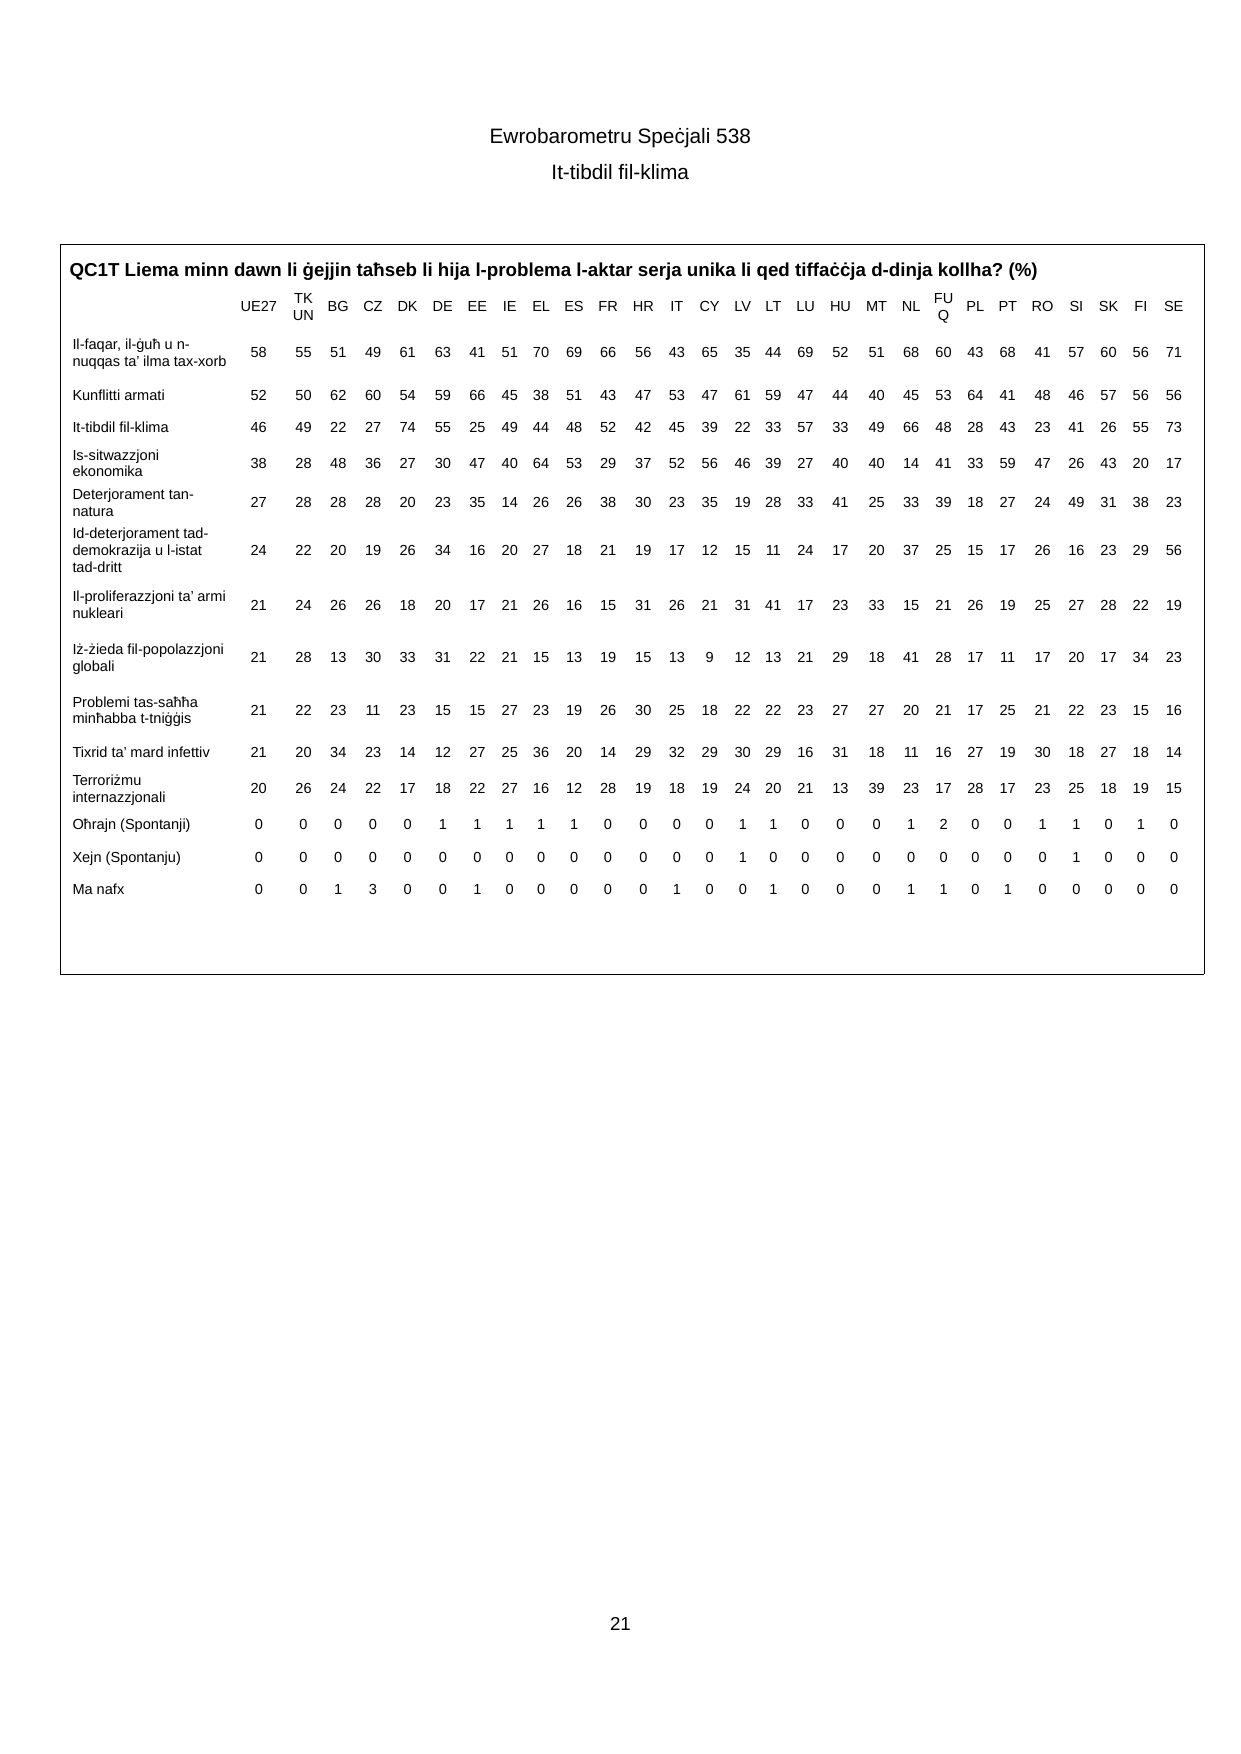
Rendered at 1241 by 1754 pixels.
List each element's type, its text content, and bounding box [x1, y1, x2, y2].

table_cell 46 [727, 443, 758, 483]
table_cell 1 [991, 873, 1024, 905]
table_cell 23 [894, 769, 928, 808]
table_cell 2 [928, 808, 959, 841]
table_cell 22 [460, 769, 494, 808]
table_cell 12 [727, 631, 758, 684]
table_cell Il-faqar, il-ġuħ u n-nuqqas ta’ ilma tax-xorb [69, 326, 231, 378]
table_cell 0 [959, 808, 991, 841]
table_cell 0 [1091, 841, 1125, 873]
table_cell 17 [822, 522, 858, 578]
table_cell 24 [231, 522, 286, 578]
table_cell 16 [525, 769, 557, 808]
table_cell 16 [789, 736, 822, 769]
table_header EL [525, 286, 557, 326]
table_cell 18 [1125, 736, 1156, 769]
table_cell 1 [1024, 808, 1061, 841]
table_cell 19 [625, 769, 661, 808]
table_cell 21 [231, 736, 286, 769]
table_cell 34 [320, 736, 356, 769]
table_cell 0 [789, 841, 822, 873]
table_cell 0 [286, 808, 320, 841]
table_cell 23 [525, 684, 557, 736]
table_cell 25 [928, 522, 959, 578]
table_cell 59 [758, 379, 788, 411]
table_header NL [894, 286, 928, 326]
table_cell 0 [557, 841, 591, 873]
table_cell 1 [460, 873, 494, 905]
table_cell 0 [557, 873, 591, 905]
table_cell 46 [231, 411, 286, 443]
table_cell 17 [1024, 631, 1061, 684]
table_cell 11 [356, 684, 390, 736]
table_cell [320, 905, 356, 938]
table_cell 14 [591, 736, 625, 769]
table_cell [789, 905, 822, 938]
table_cell 16 [1061, 522, 1091, 578]
table_cell [231, 905, 286, 938]
table_cell 56 [1156, 379, 1191, 411]
table_cell Kunflitti armati [69, 379, 231, 411]
table_cell 21 [231, 631, 286, 684]
table_cell 74 [390, 411, 425, 443]
table_cell 17 [460, 578, 494, 631]
table_header MT [859, 286, 894, 326]
table_cell 18 [1061, 736, 1091, 769]
table_cell 0 [789, 873, 822, 905]
table_cell 12 [425, 736, 460, 769]
table_cell 47 [1024, 443, 1061, 483]
table_cell 21 [928, 684, 959, 736]
table_cell 0 [525, 841, 557, 873]
table_cell 22 [1061, 684, 1091, 736]
table_header ES [557, 286, 591, 326]
table_cell 23 [390, 684, 425, 736]
table_cell 0 [1091, 808, 1125, 841]
table_cell Il-proliferazzjoni ta’ armi nukleari [69, 578, 231, 631]
table_cell 58 [231, 326, 286, 378]
table_cell 33 [859, 578, 894, 631]
table_cell 1 [1061, 841, 1091, 873]
table_cell 71 [1156, 326, 1191, 378]
table_cell Iż-żieda fil-popolazzjoni globali [69, 631, 231, 684]
table_cell 1 [460, 808, 494, 841]
table_cell 38 [591, 483, 625, 522]
table_cell 1 [894, 808, 928, 841]
table_cell 32 [661, 736, 692, 769]
table_cell 52 [231, 379, 286, 411]
table_cell 27 [525, 522, 557, 578]
table_cell 31 [822, 736, 858, 769]
table_cell 57 [789, 411, 822, 443]
table_cell 21 [928, 578, 959, 631]
table_cell 28 [1091, 578, 1125, 631]
table_cell 28 [286, 483, 320, 522]
table_cell 39 [928, 483, 959, 522]
table_cell 54 [390, 379, 425, 411]
table_cell 19 [991, 578, 1024, 631]
table_cell 0 [822, 873, 858, 905]
table_cell 41 [822, 483, 858, 522]
table_cell 18 [557, 522, 591, 578]
table_cell 13 [822, 769, 858, 808]
table_cell 51 [859, 326, 894, 378]
table_cell 23 [356, 736, 390, 769]
table_cell 17 [991, 769, 1024, 808]
table_cell 41 [928, 443, 959, 483]
table_cell 12 [692, 522, 727, 578]
table_cell 52 [591, 411, 625, 443]
table_cell 14 [494, 483, 525, 522]
text QC1T Liema minn dawn li ġejjin taħseb li hija l-problema l-aktar serja unika li qed tiffaċċja d-dinja kollha? (%) [69, 259, 1195, 281]
table_cell Is-sitwazzjoni ekonomika [69, 443, 231, 483]
table_header BG [320, 286, 356, 326]
table_cell 18 [661, 769, 692, 808]
table_cell 0 [1024, 841, 1061, 873]
table_cell 25 [460, 411, 494, 443]
table_cell 18 [390, 578, 425, 631]
table_cell 56 [625, 326, 661, 378]
table_cell 17 [789, 578, 822, 631]
table_cell 43 [661, 326, 692, 378]
table_header DE [425, 286, 460, 326]
table_cell 35 [692, 483, 727, 522]
table_cell 50 [286, 379, 320, 411]
table_cell Ma nafx [69, 873, 231, 905]
table_cell 30 [425, 443, 460, 483]
table_cell It-tibdil fil-klima [69, 411, 231, 443]
table_cell 0 [894, 841, 928, 873]
table_cell 0 [1125, 873, 1156, 905]
table_cell 57 [1061, 326, 1091, 378]
table_cell 0 [231, 841, 286, 873]
table_cell 41 [991, 379, 1024, 411]
table_header FI [1125, 286, 1156, 326]
table_cell 30 [625, 684, 661, 736]
table_cell [1024, 905, 1061, 938]
table_cell 15 [727, 522, 758, 578]
table_cell 51 [557, 379, 591, 411]
table_cell 33 [894, 483, 928, 522]
table_cell 21 [231, 684, 286, 736]
table_cell 33 [822, 411, 858, 443]
table_cell 24 [1024, 483, 1061, 522]
table_cell Oħrajn (Spontanji) [69, 808, 231, 841]
table_cell 19 [1156, 578, 1191, 631]
table_cell 33 [959, 443, 991, 483]
table_cell 55 [1125, 411, 1156, 443]
table_cell 45 [494, 379, 525, 411]
table_cell 21 [1024, 684, 1061, 736]
table_cell 37 [625, 443, 661, 483]
table_cell 0 [494, 873, 525, 905]
table_cell 16 [460, 522, 494, 578]
table_cell [822, 905, 858, 938]
table_cell 52 [822, 326, 858, 378]
table_cell 16 [928, 736, 959, 769]
table_header UE27 [231, 286, 286, 326]
table_cell 47 [789, 379, 822, 411]
table_cell 29 [591, 443, 625, 483]
table_cell 34 [425, 522, 460, 578]
table_cell 25 [1024, 578, 1061, 631]
table_cell 38 [1125, 483, 1156, 522]
table_cell 20 [494, 522, 525, 578]
table_cell 1 [557, 808, 591, 841]
table_cell 0 [822, 841, 858, 873]
table_cell 43 [959, 326, 991, 378]
table_cell 26 [390, 522, 425, 578]
table_cell 28 [286, 443, 320, 483]
table_cell 23 [1024, 769, 1061, 808]
table_cell Problemi tas-saħħa minħabba t-tniġġis [69, 684, 231, 736]
table_cell 17 [661, 522, 692, 578]
table_cell 1 [758, 873, 788, 905]
table_cell 1 [661, 873, 692, 905]
table_cell [991, 905, 1024, 938]
table_cell 53 [661, 379, 692, 411]
table_cell 26 [286, 769, 320, 808]
table_cell 25 [661, 684, 692, 736]
table_cell 0 [859, 841, 894, 873]
table_cell 45 [661, 411, 692, 443]
table_cell 1 [727, 841, 758, 873]
table_header HR [625, 286, 661, 326]
table_cell 0 [625, 808, 661, 841]
table_cell 26 [525, 483, 557, 522]
table_cell 0 [591, 873, 625, 905]
table_cell [460, 905, 494, 938]
table_cell 31 [625, 578, 661, 631]
table_cell 22 [286, 522, 320, 578]
table_cell 0 [859, 873, 894, 905]
table_cell 64 [959, 379, 991, 411]
table_cell 1 [494, 808, 525, 841]
table_cell 0 [692, 841, 727, 873]
table_cell 20 [286, 736, 320, 769]
table_cell 20 [859, 522, 894, 578]
table_cell 17 [959, 684, 991, 736]
table_cell 27 [231, 483, 286, 522]
table_cell 29 [758, 736, 788, 769]
table_cell 43 [591, 379, 625, 411]
table_cell 23 [425, 483, 460, 522]
table_cell 0 [991, 841, 1024, 873]
table_cell 41 [758, 578, 788, 631]
table_cell Xejn (Spontanju) [69, 841, 231, 873]
table_cell 0 [525, 873, 557, 905]
table_cell 18 [859, 736, 894, 769]
table_cell 1 [425, 808, 460, 841]
table_cell 46 [1061, 379, 1091, 411]
table_header PT [991, 286, 1024, 326]
table_cell 73 [1156, 411, 1191, 443]
table_cell 0 [425, 873, 460, 905]
table_cell 60 [928, 326, 959, 378]
table_cell [692, 905, 727, 938]
table_cell 19 [692, 769, 727, 808]
table_cell 13 [320, 631, 356, 684]
table_cell 21 [231, 578, 286, 631]
table_cell 19 [991, 736, 1024, 769]
table_cell 43 [991, 411, 1024, 443]
table_cell 27 [991, 483, 1024, 522]
table_cell 30 [727, 736, 758, 769]
table_cell 56 [1125, 379, 1156, 411]
table_cell 23 [1091, 684, 1125, 736]
table_cell 66 [894, 411, 928, 443]
table_cell 20 [758, 769, 788, 808]
table_cell [1091, 905, 1125, 938]
table_cell 47 [460, 443, 494, 483]
table_cell 18 [859, 631, 894, 684]
table_cell 40 [859, 443, 894, 483]
table_cell 18 [425, 769, 460, 808]
table_cell [894, 905, 928, 938]
table_cell 31 [425, 631, 460, 684]
table_header SI [1061, 286, 1091, 326]
table_cell 18 [959, 483, 991, 522]
table_cell 48 [1024, 379, 1061, 411]
table_cell 55 [286, 326, 320, 378]
table_cell 1 [320, 873, 356, 905]
table_cell 63 [425, 326, 460, 378]
table_cell 20 [390, 483, 425, 522]
table_cell 24 [320, 769, 356, 808]
table_cell 49 [494, 411, 525, 443]
table_cell 21 [789, 769, 822, 808]
table_cell [1061, 905, 1091, 938]
table_cell 17 [959, 631, 991, 684]
table_cell [625, 905, 661, 938]
table_cell 65 [692, 326, 727, 378]
table_cell 0 [758, 841, 788, 873]
table_header CY [692, 286, 727, 326]
table_cell 26 [320, 578, 356, 631]
table_cell 21 [692, 578, 727, 631]
table_cell 24 [286, 578, 320, 631]
table_cell 0 [692, 808, 727, 841]
table_cell 0 [727, 873, 758, 905]
table_cell 51 [494, 326, 525, 378]
table_cell 22 [758, 684, 788, 736]
table_cell 0 [494, 841, 525, 873]
table_cell Tixrid ta’ mard infettiv [69, 736, 231, 769]
table_cell 21 [494, 631, 525, 684]
table_cell 33 [390, 631, 425, 684]
table_cell 26 [1091, 411, 1125, 443]
table_cell 41 [1061, 411, 1091, 443]
table_cell 22 [727, 411, 758, 443]
table_cell 53 [928, 379, 959, 411]
table_cell 48 [320, 443, 356, 483]
table_cell 48 [928, 411, 959, 443]
table_cell 20 [557, 736, 591, 769]
table_cell 23 [789, 684, 822, 736]
table_cell 0 [789, 808, 822, 841]
table_cell 1 [1061, 808, 1091, 841]
table_cell 60 [356, 379, 390, 411]
table_cell 48 [557, 411, 591, 443]
table_header FR [591, 286, 625, 326]
table_cell 25 [494, 736, 525, 769]
table_cell [1156, 905, 1191, 938]
table_cell 43 [1091, 443, 1125, 483]
table_cell 11 [758, 522, 788, 578]
table_header SE [1156, 286, 1191, 326]
table_cell 15 [1156, 769, 1191, 808]
table_cell 29 [822, 631, 858, 684]
table_cell 19 [1125, 769, 1156, 808]
table_cell 28 [356, 483, 390, 522]
table_cell 49 [859, 411, 894, 443]
table_cell 60 [1091, 326, 1125, 378]
table_cell 19 [625, 522, 661, 578]
table_cell [758, 905, 788, 938]
table_cell 38 [525, 379, 557, 411]
table_cell 0 [356, 808, 390, 841]
table_cell 27 [1061, 578, 1091, 631]
table_cell 59 [991, 443, 1024, 483]
table_cell 21 [591, 522, 625, 578]
table_cell 0 [591, 808, 625, 841]
table_cell 47 [625, 379, 661, 411]
table_cell 64 [525, 443, 557, 483]
table_cell 0 [1061, 873, 1091, 905]
table_cell 15 [1125, 684, 1156, 736]
table_cell Id-deterjorament tad-demokrazija u l-istat tad-dritt [69, 522, 231, 578]
table_cell 22 [727, 684, 758, 736]
table_cell 27 [822, 684, 858, 736]
table_cell 36 [525, 736, 557, 769]
table_cell 0 [1091, 873, 1125, 905]
table_cell 19 [356, 522, 390, 578]
table_cell Deterjorament tan-natura [69, 483, 231, 522]
table_cell [525, 905, 557, 938]
table_cell 28 [320, 483, 356, 522]
table_cell 0 [425, 841, 460, 873]
table_cell 22 [460, 631, 494, 684]
table_header SK [1091, 286, 1125, 326]
table_cell 16 [1156, 684, 1191, 736]
table_cell 9 [692, 631, 727, 684]
table_cell 0 [460, 841, 494, 873]
table_cell 56 [1125, 326, 1156, 378]
table_cell 15 [894, 578, 928, 631]
table_cell 28 [959, 411, 991, 443]
table_cell 1 [928, 873, 959, 905]
table_cell 26 [557, 483, 591, 522]
table_cell 28 [758, 483, 788, 522]
table_cell 1 [525, 808, 557, 841]
table_cell 17 [1091, 631, 1125, 684]
table_cell 17 [390, 769, 425, 808]
table_cell [69, 905, 231, 938]
table_cell 29 [1125, 522, 1156, 578]
table_cell 38 [231, 443, 286, 483]
table_header LU [789, 286, 822, 326]
table_cell 19 [727, 483, 758, 522]
table_cell 59 [425, 379, 460, 411]
table_cell [661, 905, 692, 938]
table_cell 0 [591, 841, 625, 873]
table_cell 27 [460, 736, 494, 769]
table_header EE [460, 286, 494, 326]
table_cell 17 [991, 522, 1024, 578]
table_cell 23 [320, 684, 356, 736]
table_cell 51 [320, 326, 356, 378]
table_cell 23 [1091, 522, 1125, 578]
table_cell 15 [591, 578, 625, 631]
table_cell 0 [1156, 873, 1191, 905]
table_cell 55 [425, 411, 460, 443]
table_cell 24 [727, 769, 758, 808]
table_cell 13 [661, 631, 692, 684]
table_cell 19 [591, 631, 625, 684]
table_cell 22 [286, 684, 320, 736]
table_cell 40 [494, 443, 525, 483]
table_cell 11 [894, 736, 928, 769]
table_cell 45 [894, 379, 928, 411]
table_cell 1 [894, 873, 928, 905]
table_cell 49 [1061, 483, 1091, 522]
table_cell 22 [356, 769, 390, 808]
table_cell 23 [1156, 631, 1191, 684]
table_header DK [390, 286, 425, 326]
table_header TKUN [286, 286, 320, 326]
table_cell 1 [758, 808, 788, 841]
table_cell 39 [692, 411, 727, 443]
table_cell 23 [1024, 411, 1061, 443]
table_cell 44 [822, 379, 858, 411]
table_header LT [758, 286, 788, 326]
table_cell 0 [1024, 873, 1061, 905]
table_cell [591, 905, 625, 938]
table_cell 20 [1125, 443, 1156, 483]
table_cell 27 [859, 684, 894, 736]
table_cell [557, 905, 591, 938]
table_cell 33 [758, 411, 788, 443]
table_cell 27 [789, 443, 822, 483]
table_cell 0 [320, 808, 356, 841]
table_cell 15 [460, 684, 494, 736]
table_cell 70 [525, 326, 557, 378]
table_cell 44 [525, 411, 557, 443]
table_header IE [494, 286, 525, 326]
table_cell 26 [1024, 522, 1061, 578]
table_cell 57 [1091, 379, 1125, 411]
table_cell 26 [661, 578, 692, 631]
table_cell [494, 905, 525, 938]
table_cell 0 [692, 873, 727, 905]
table_cell 18 [692, 684, 727, 736]
table_cell 56 [692, 443, 727, 483]
table_cell 39 [859, 769, 894, 808]
table_cell 61 [727, 379, 758, 411]
table_cell 53 [557, 443, 591, 483]
table_cell 21 [494, 578, 525, 631]
table_cell 28 [928, 631, 959, 684]
table_cell 20 [320, 522, 356, 578]
table_cell 0 [625, 873, 661, 905]
table_cell 34 [1125, 631, 1156, 684]
table_header LV [727, 286, 758, 326]
table_cell 1 [727, 808, 758, 841]
table_cell 66 [591, 326, 625, 378]
table_cell 0 [286, 841, 320, 873]
table_cell 68 [894, 326, 928, 378]
table_cell 12 [557, 769, 591, 808]
table_cell [286, 905, 320, 938]
table_cell 0 [661, 841, 692, 873]
table_cell 41 [1024, 326, 1061, 378]
table_cell 35 [460, 483, 494, 522]
table_cell 15 [625, 631, 661, 684]
table_cell 25 [1061, 769, 1091, 808]
table_cell [959, 905, 991, 938]
table_cell 49 [286, 411, 320, 443]
table_cell [1125, 905, 1156, 938]
table_cell 14 [894, 443, 928, 483]
table_cell 26 [1061, 443, 1091, 483]
table_cell 0 [1156, 841, 1191, 873]
table_cell 49 [356, 326, 390, 378]
table_cell 0 [959, 841, 991, 873]
table_cell [859, 905, 894, 938]
table_cell 0 [928, 841, 959, 873]
table_cell 29 [625, 736, 661, 769]
table_cell 27 [356, 411, 390, 443]
table_cell 27 [494, 684, 525, 736]
table_cell 0 [1156, 808, 1191, 841]
table_header RO [1024, 286, 1061, 326]
table_cell 0 [1125, 841, 1156, 873]
table_header CZ [356, 286, 390, 326]
table_cell 14 [1156, 736, 1191, 769]
table_cell 40 [859, 379, 894, 411]
table_cell [390, 905, 425, 938]
table_cell 41 [460, 326, 494, 378]
table_cell 0 [625, 841, 661, 873]
table_cell 31 [1091, 483, 1125, 522]
table_cell 28 [286, 631, 320, 684]
table_cell 31 [727, 578, 758, 631]
table_cell 26 [525, 578, 557, 631]
table_cell 25 [991, 684, 1024, 736]
table_cell 15 [959, 522, 991, 578]
table_cell 26 [959, 578, 991, 631]
table_cell 1 [1125, 808, 1156, 841]
table_cell 0 [231, 873, 286, 905]
table_cell 21 [789, 631, 822, 684]
table_cell 36 [356, 443, 390, 483]
table_cell Terroriżmu internazzjonali [69, 769, 231, 808]
table_cell 0 [320, 841, 356, 873]
table_cell 23 [1156, 483, 1191, 522]
table_cell 20 [425, 578, 460, 631]
table_cell 0 [390, 873, 425, 905]
table_cell 23 [822, 578, 858, 631]
table_cell 0 [231, 808, 286, 841]
table_cell 22 [1125, 578, 1156, 631]
table_cell 61 [390, 326, 425, 378]
table_cell 0 [390, 808, 425, 841]
table_cell 0 [859, 808, 894, 841]
table_cell 27 [1091, 736, 1125, 769]
table_cell 37 [894, 522, 928, 578]
table_cell 19 [557, 684, 591, 736]
table_cell 0 [286, 873, 320, 905]
table_cell 69 [789, 326, 822, 378]
table_cell 39 [758, 443, 788, 483]
table_cell 20 [894, 684, 928, 736]
table_cell 13 [557, 631, 591, 684]
table_header [69, 286, 231, 326]
table_cell 15 [525, 631, 557, 684]
table_cell 13 [758, 631, 788, 684]
table_header FUQ [928, 286, 959, 326]
table_cell 26 [356, 578, 390, 631]
table_cell 23 [661, 483, 692, 522]
table_cell [425, 905, 460, 938]
table_cell 27 [390, 443, 425, 483]
table_cell 28 [959, 769, 991, 808]
table_cell 0 [356, 841, 390, 873]
table_cell [356, 905, 390, 938]
table_cell 27 [494, 769, 525, 808]
table_cell 0 [661, 808, 692, 841]
table_cell 28 [591, 769, 625, 808]
table_cell 40 [822, 443, 858, 483]
table_header PL [959, 286, 991, 326]
table_cell 69 [557, 326, 591, 378]
table_cell 35 [727, 326, 758, 378]
table_cell [928, 905, 959, 938]
table_cell 14 [390, 736, 425, 769]
table_cell 15 [425, 684, 460, 736]
table_cell 3 [356, 873, 390, 905]
table_cell 52 [661, 443, 692, 483]
table_header HU [822, 286, 858, 326]
table_cell 20 [1061, 631, 1091, 684]
table_cell 30 [1024, 736, 1061, 769]
table_cell 20 [231, 769, 286, 808]
table_cell 56 [1156, 522, 1191, 578]
table_cell 66 [460, 379, 494, 411]
table_cell 16 [557, 578, 591, 631]
table_cell 0 [390, 841, 425, 873]
table_header IT [661, 286, 692, 326]
table_cell 17 [1156, 443, 1191, 483]
table_cell 30 [625, 483, 661, 522]
table_cell 25 [859, 483, 894, 522]
table_cell 68 [991, 326, 1024, 378]
table_cell 0 [822, 808, 858, 841]
table_cell 11 [991, 631, 1024, 684]
table_cell 26 [591, 684, 625, 736]
table_cell [727, 905, 758, 938]
table_cell 0 [959, 873, 991, 905]
table_cell 22 [320, 411, 356, 443]
table_cell 30 [356, 631, 390, 684]
table_cell 0 [991, 808, 1024, 841]
table_cell 29 [692, 736, 727, 769]
table_cell 18 [1091, 769, 1125, 808]
table_cell 42 [625, 411, 661, 443]
table_cell 62 [320, 379, 356, 411]
table_cell 41 [894, 631, 928, 684]
table_cell 24 [789, 522, 822, 578]
table_cell 27 [959, 736, 991, 769]
table_cell 47 [692, 379, 727, 411]
table_cell 17 [928, 769, 959, 808]
table_cell 44 [758, 326, 788, 378]
table_cell 33 [789, 483, 822, 522]
